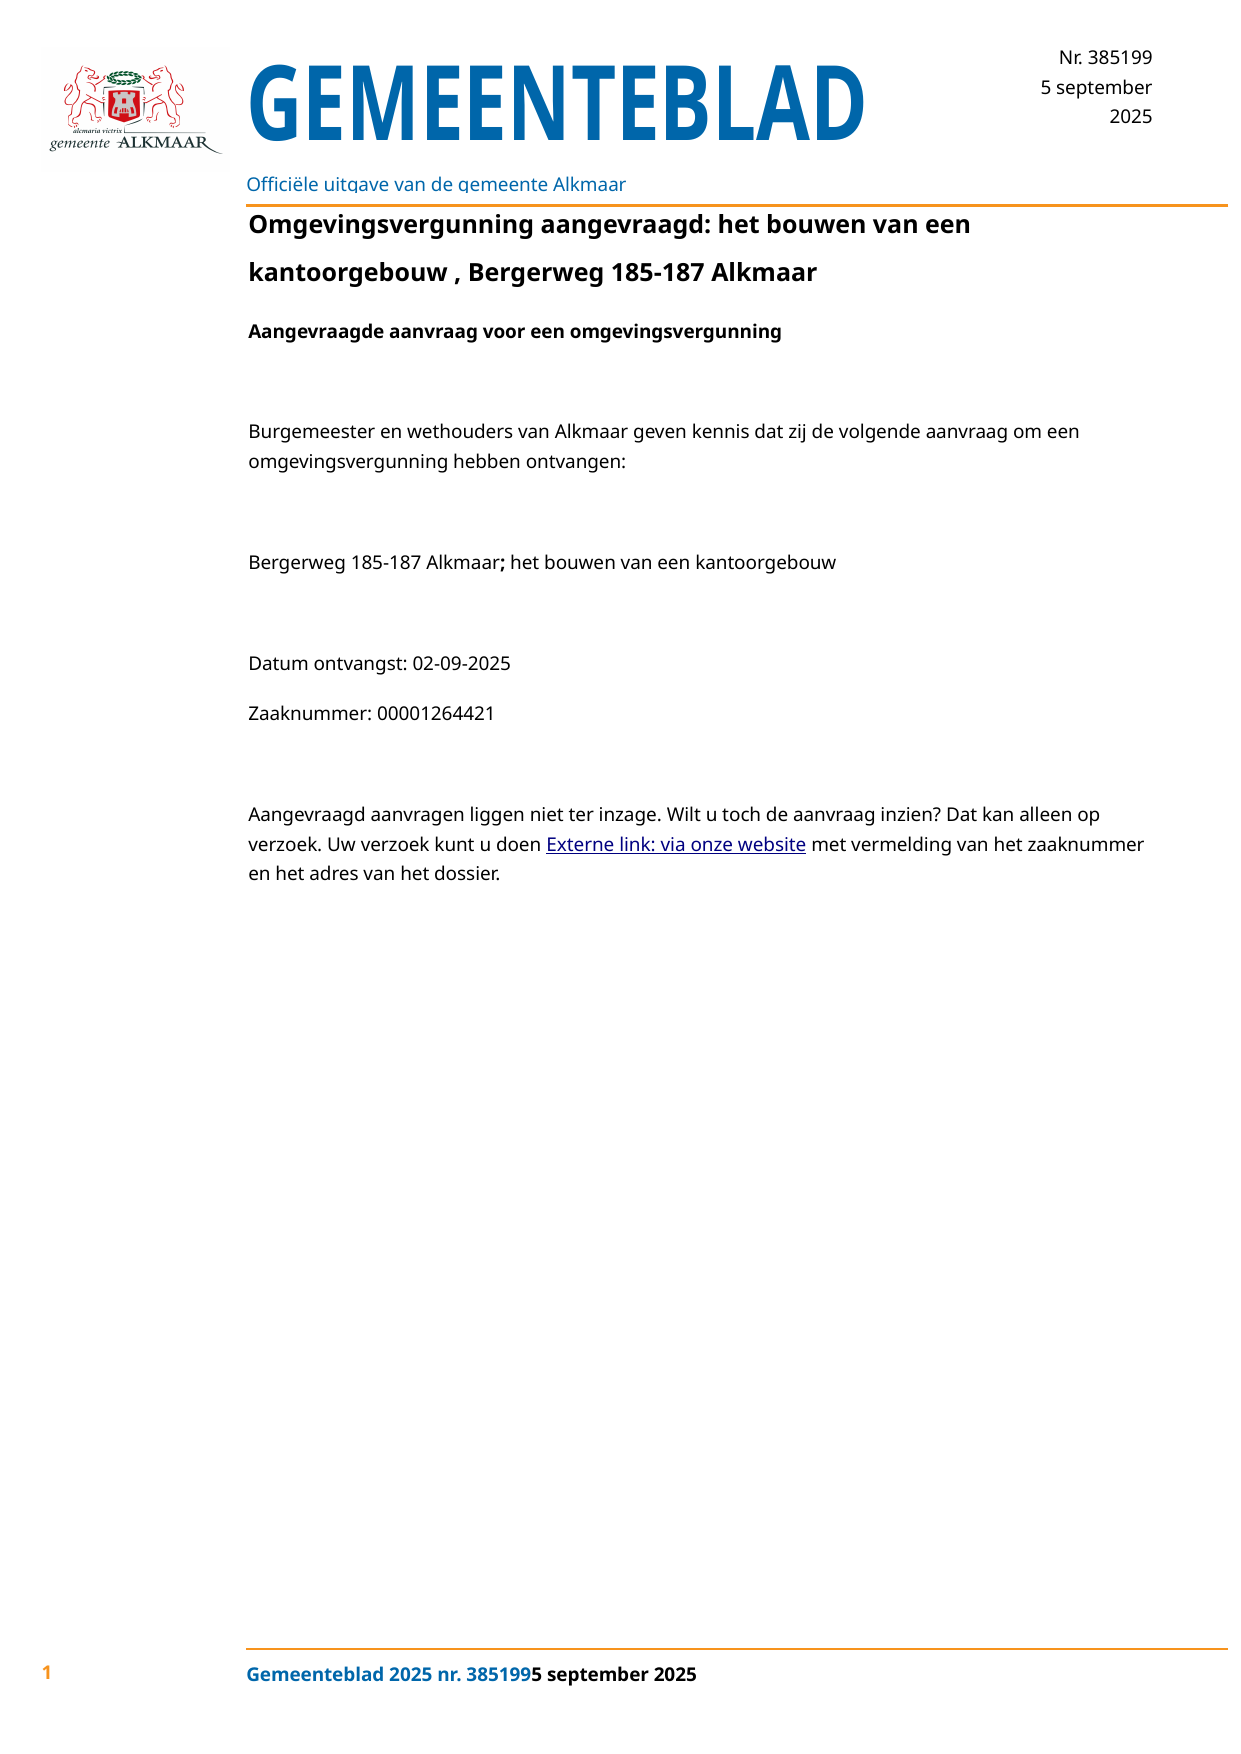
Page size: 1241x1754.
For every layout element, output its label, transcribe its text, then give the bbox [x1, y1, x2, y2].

text Bergerweg 185-187 Alkmaar; het bouwen van een kantoorgebouw [248, 549, 1152, 575]
text Burgemeester en wethouders van Alkmaar geven kennis dat zij de volgende aanvraag om een omgevingsvergunning hebben ontvangen: [248, 419, 1152, 474]
text Datum ontvangst: 02-09-2025 [248, 650, 1152, 676]
text Aangevraagd aanvragen liggen niet ter inzage. Wilt u toch de aanvraag inzien? Dat kan alleen op verzoek. Uw verzoek kunt u doen Externe link: via onze website met vermelding van het zaaknummer en het adres van het dossier. [248, 801, 1152, 886]
text Zaaknummer: 00001264421 [248, 700, 1152, 726]
text Omgevingsvergunning aangevraagd: het bouwen van een kantoorgebouw , Bergerweg 185-187 Alkmaar [248, 207, 1152, 288]
text Aangevraagde aanvraag voor een omgevingsvergunning [248, 318, 1152, 344]
picture [41, 47, 231, 172]
